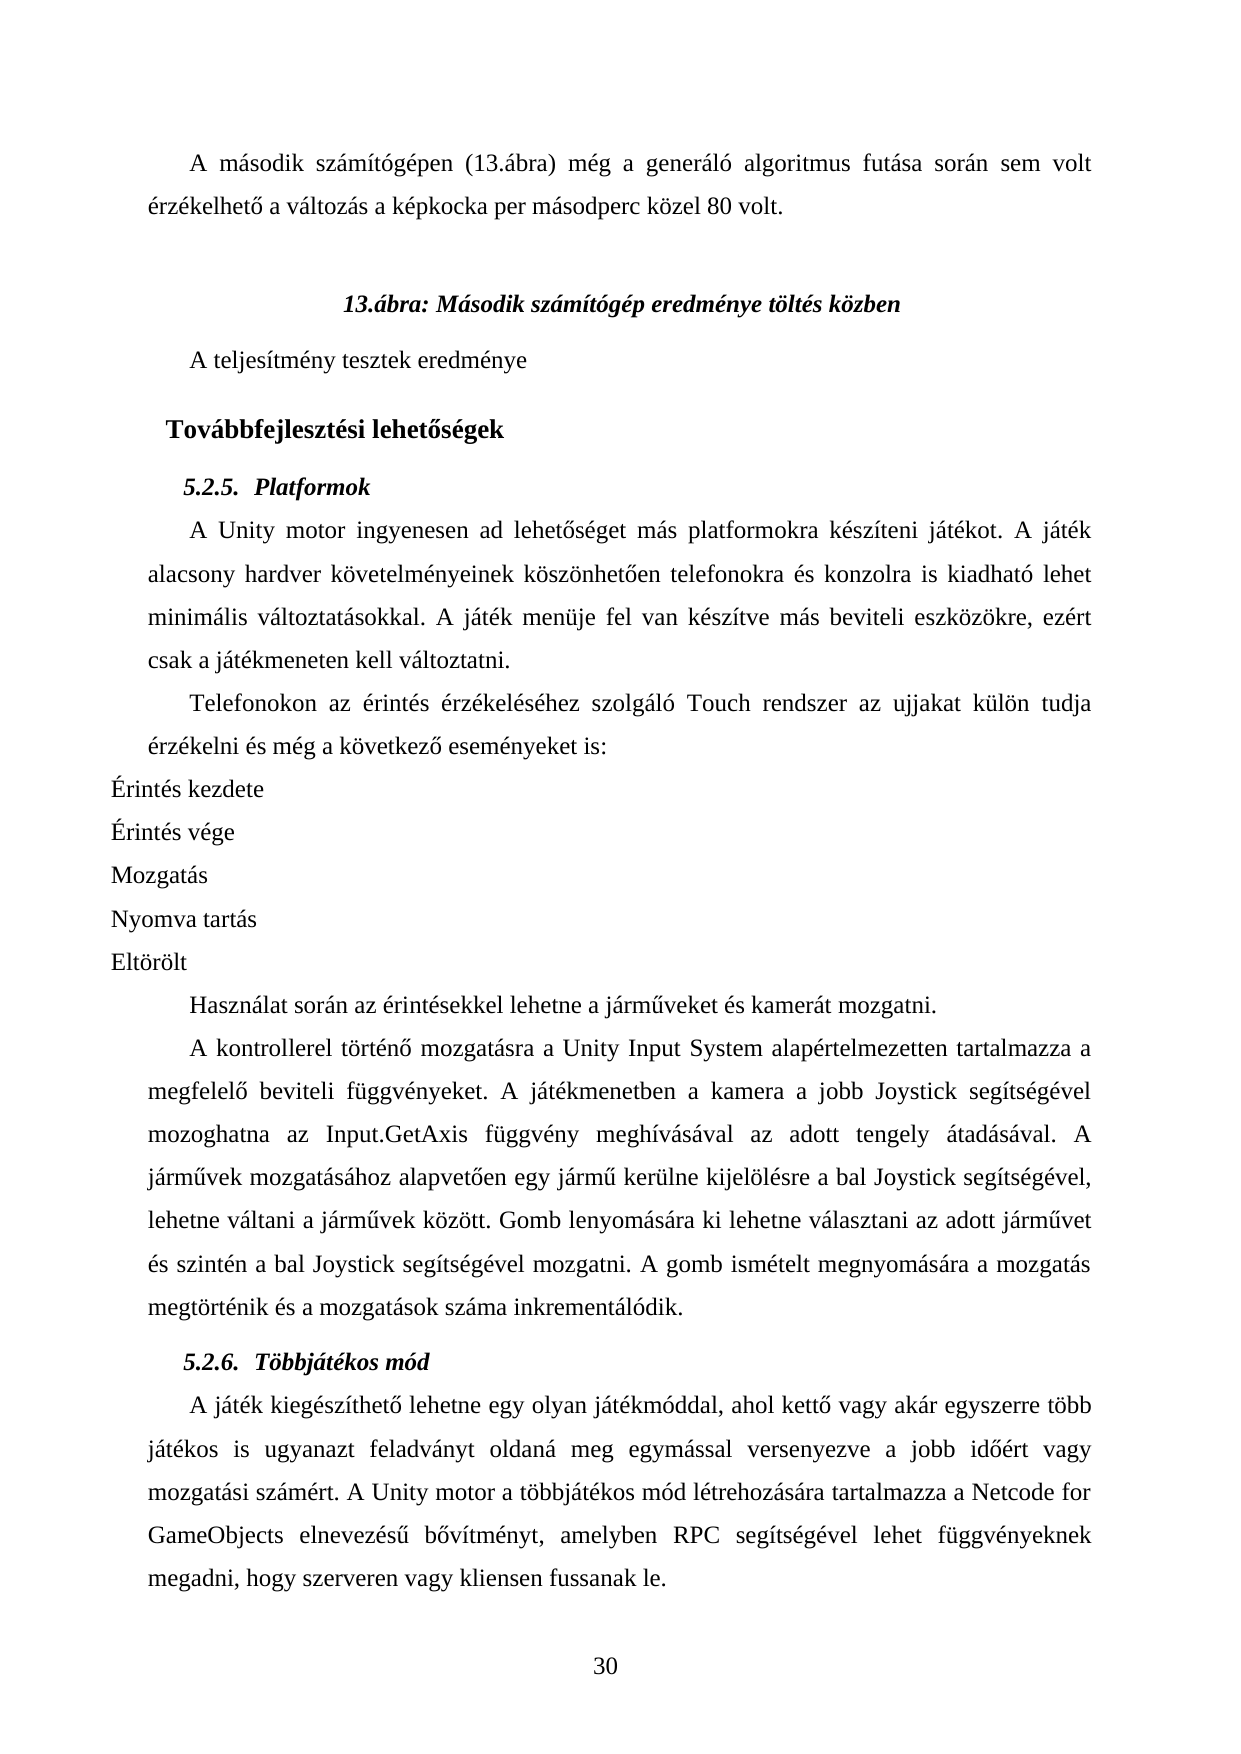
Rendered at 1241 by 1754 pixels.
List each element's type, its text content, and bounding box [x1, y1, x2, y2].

text A teljesítmény tesztek eredménye [148, 345, 1092, 374]
text 13.ábra: Második számítógép eredménye töltés közben [148, 289, 1092, 318]
subtitle Többjátékos mód [183, 1347, 1092, 1376]
text Mozgatás [111, 861, 1092, 889]
text A kontrollerel történő mozgatásra a Unity Input System alapértelmezetten tartalmazza a megfelelő beviteli függvényeket. A játékmenetben a kamera a jobb Joystick segítségével mozoghatna az Input.GetAxis függvény meghívásával az adott tengely átadásával. A járművek mozgatásához alapvetően egy jármű kerülne kijelölésre a bal Joystick segítségével, lehetne váltani a járművek között. Gomb lenyomására ki lehetne választani az adott járművet és szintén a bal Joystick segítségével mozgatni. A gomb ismételt megnyomására a mozgatás megtörténik és a mozgatások száma inkrementálódik. [148, 1033, 1092, 1321]
text Eltörölt [111, 947, 1092, 976]
text Használat során az érintésekkel lehetne a járműveket és kamerát mozgatni. [148, 990, 1092, 1019]
subtitle Platformok [183, 472, 1092, 501]
text A második számítógépen (13.ábra) még a generáló algoritmus futása során sem volt érzékelhető a változás a képkocka per másodperc közel 80 volt. [148, 148, 1092, 219]
text Telefonokon az érintés érzékeléséhez szolgáló Touch rendszer az ujjakat külön tudja érzékelni és még a következő eseményeket is: [148, 688, 1092, 760]
text Nyomva tartás [111, 904, 1092, 932]
text A játék kiegészíthető lehetne egy olyan játékmóddal, ahol kettő vagy akár egyszerre több játékos is ugyanazt feladványt oldaná meg egymással versenyezve a jobb időért vagy mozgatási számért. A Unity motor a többjátékos mód létrehozására tartalmazza a Netcode for GameObjects elnevezésű bővítményt, amelyben RPC segítségével lehet függvényeknek megadni, hogy szerveren vagy kliensen fussanak le. [148, 1391, 1092, 1592]
text Érintés kezdete [111, 774, 1092, 803]
subtitle Továbbfejlesztési lehetőségek [165, 413, 1092, 444]
text A Unity motor ingyenesen ad lehetőséget más platformokra készíteni játékot. A játék alacsony hardver követelményeinek köszönhetően telefonokra és konzolra is kiadható lehet minimális változtatásokkal. A játék menüje fel van készítve más beviteli eszközökre, ezért csak a játékmeneten kell változtatni. [148, 516, 1092, 674]
text Érintés vége [111, 817, 1092, 846]
